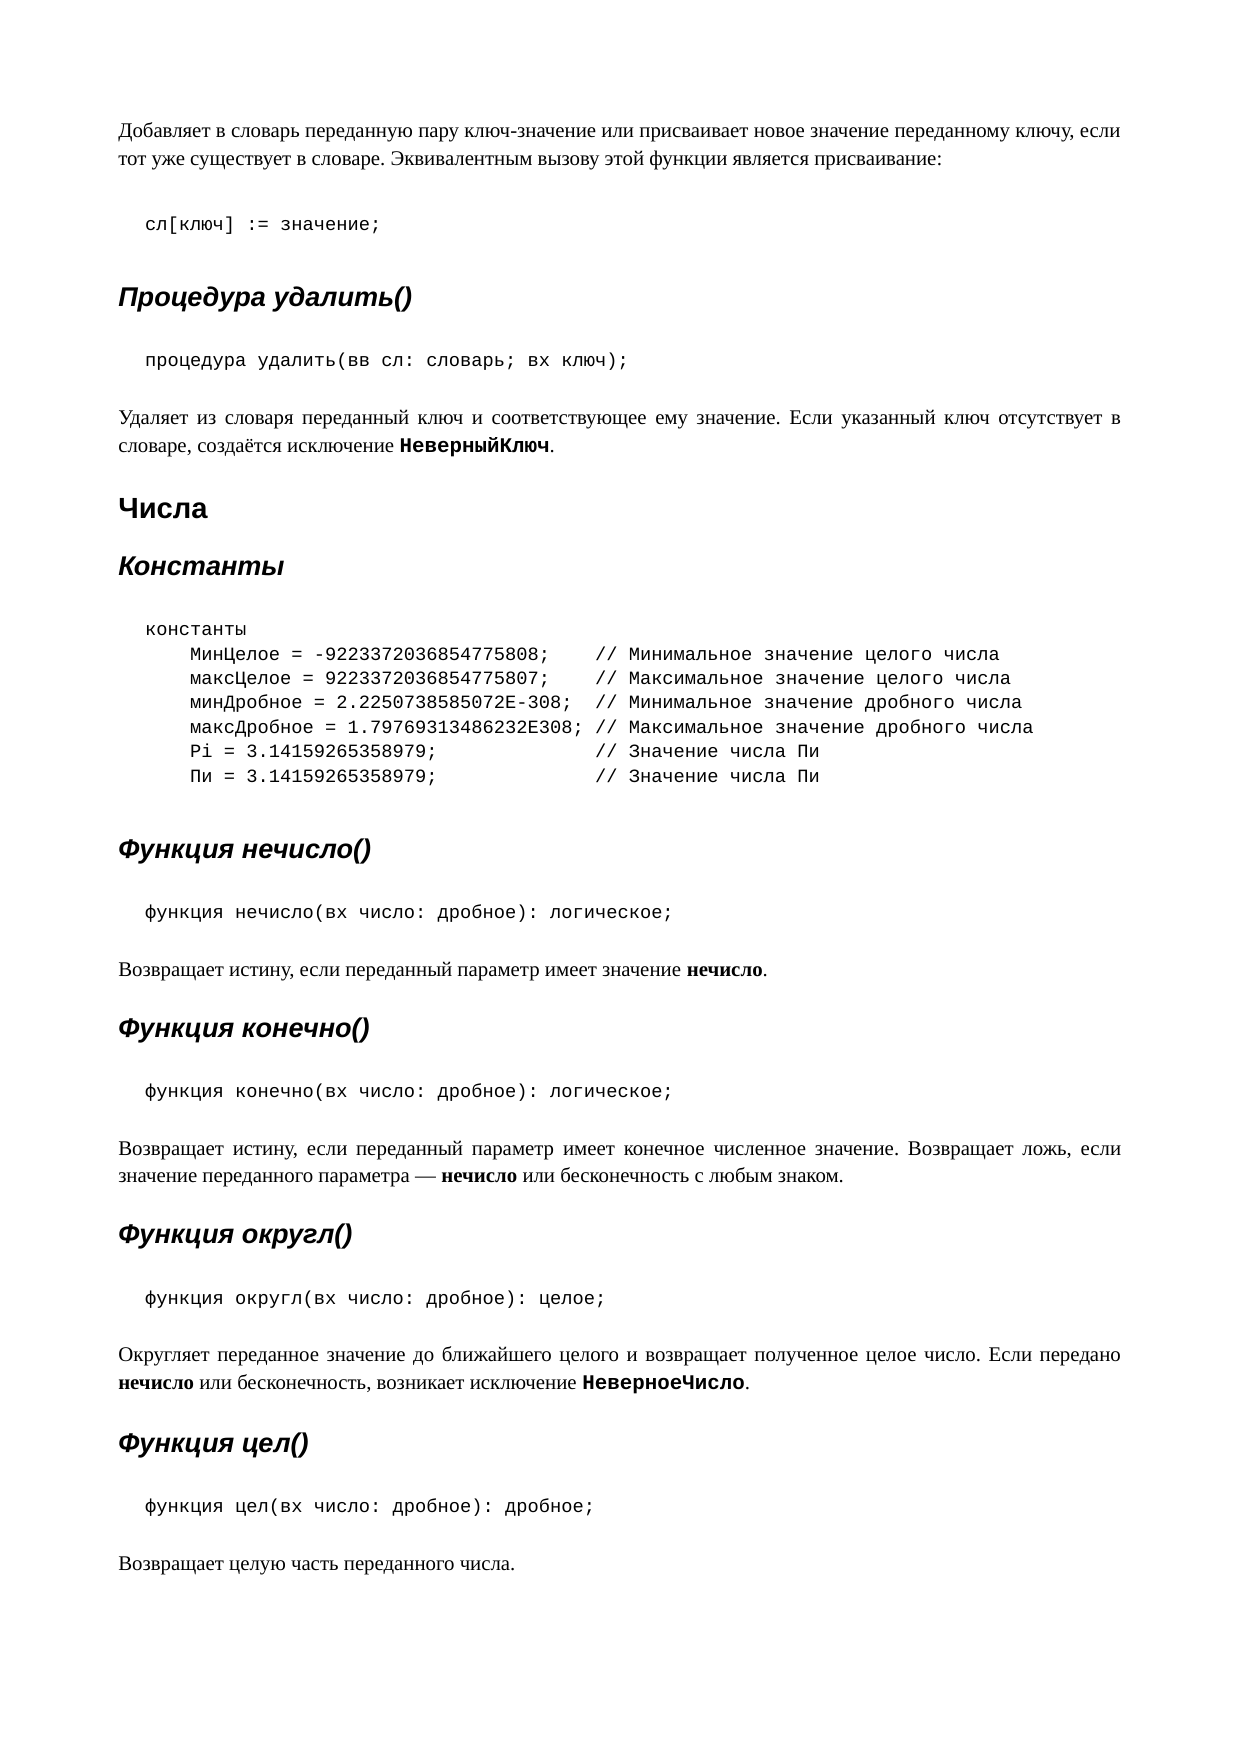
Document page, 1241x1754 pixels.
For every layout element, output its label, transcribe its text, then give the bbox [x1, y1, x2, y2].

text Удаляет из словаря переданный ключ и соответствующее ему значение. Если указанный ключ отсутствует в словаре, создаётся исключение НеверныйКлюч. [118, 405, 1122, 458]
subtitle Функция конечно() [118, 1012, 1122, 1043]
subtitle Процедура удалить() [118, 281, 1122, 312]
text Возвращает истину, если переданный параметр имеет значение нечисло. [118, 957, 1122, 981]
text Округляет переданное значение до ближайшего целого и возвращает полученное целое число. Если передано нечисло или бесконечность, возникает исключение НеверноеЧисло. [118, 1342, 1122, 1396]
text функция конечно(вх число: дробное): логическое; [136, 1073, 1104, 1112]
text Добавляет в словарь переданную пару ключ-значение или присваивает новое значение переданному ключу, если тот уже существует в словаре. Эквивалентным вызову этой функции является присваивание: [118, 118, 1122, 170]
text Возвращает истину, если переданный параметр имеет конечное численное значение. Возвращает ложь, если значение переданного параметра — нечисло или бесконечность с любым знаком. [118, 1136, 1122, 1187]
text функция цел(вх число: дробное): дробное; [136, 1488, 1104, 1527]
text константы МинЦелое = -9223372036854775808; // Минимальное значение целого числа максЦелое = 9223372036854775807; // Максимальное значение целого числа минДробное = 2.2250738585072E-308; // Минимальное значение дробного числа максДробное = 1.79769313486232E308; // Максимальное значение дробного числа Pi = 3.14159265358979; // Значение числа Пи [136, 611, 1104, 758]
text Пи = 3.14159265358979; // Значение числа Пи [136, 758, 1104, 797]
text Возвращает целую часть переданного числа. [118, 1551, 1122, 1575]
subtitle Константы [118, 550, 1122, 581]
subtitle Функция цел() [118, 1427, 1122, 1458]
subtitle Функция нечисло() [118, 833, 1122, 864]
text функция нечисло(вх число: дробное): логическое; [136, 894, 1104, 933]
text процедура удалить(вв сл: словарь; вх ключ); [136, 342, 1104, 381]
subtitle Функция округл() [118, 1218, 1122, 1249]
text функция округл(вх число: дробное): целое; [136, 1279, 1104, 1318]
text сл[ключ] := значение; [136, 206, 1104, 244]
subtitle Числа [118, 491, 1122, 525]
